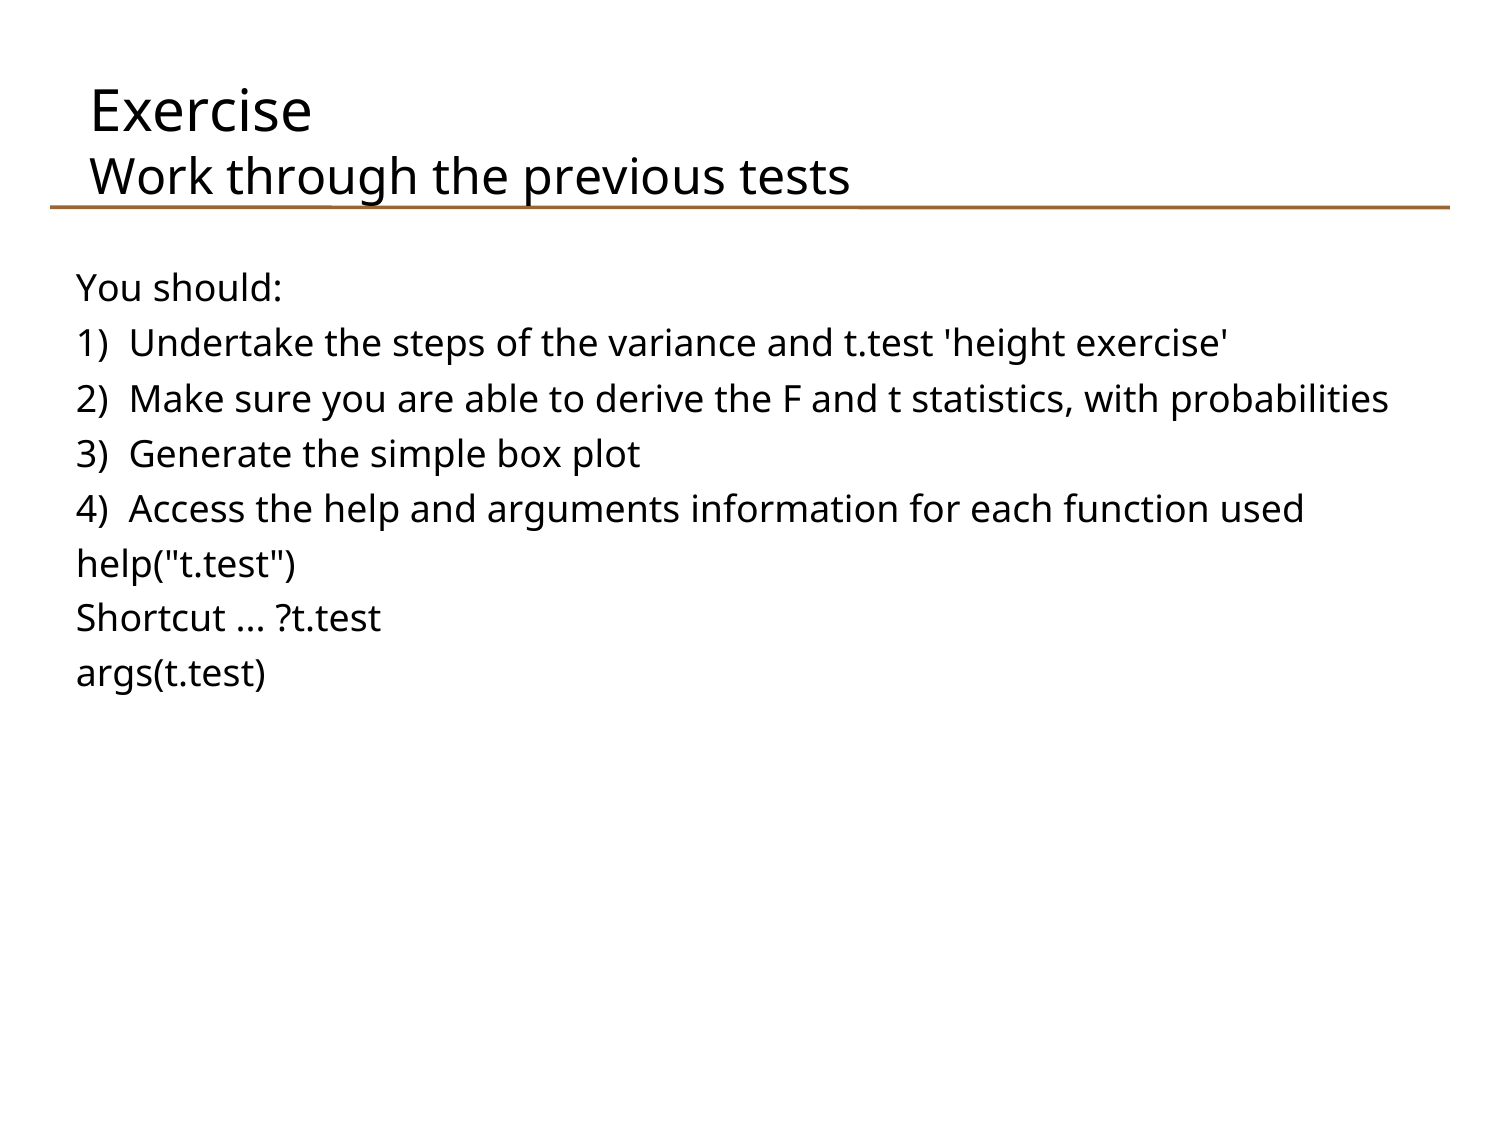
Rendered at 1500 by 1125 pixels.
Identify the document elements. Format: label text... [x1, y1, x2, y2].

text_box Exercise Work through the previous tests [75, 44, 1425, 233]
text_box You should: Undertake the steps of the variance and t.test 'height exercise' Make sure you are able to derive the F and t statistics, with probabilities Generate the simple box plot Access the help and arguments information for each function used help("t.test")‏ Shortcut ... ?t.test args(t.test)‏ [75, 263, 1425, 1006]
